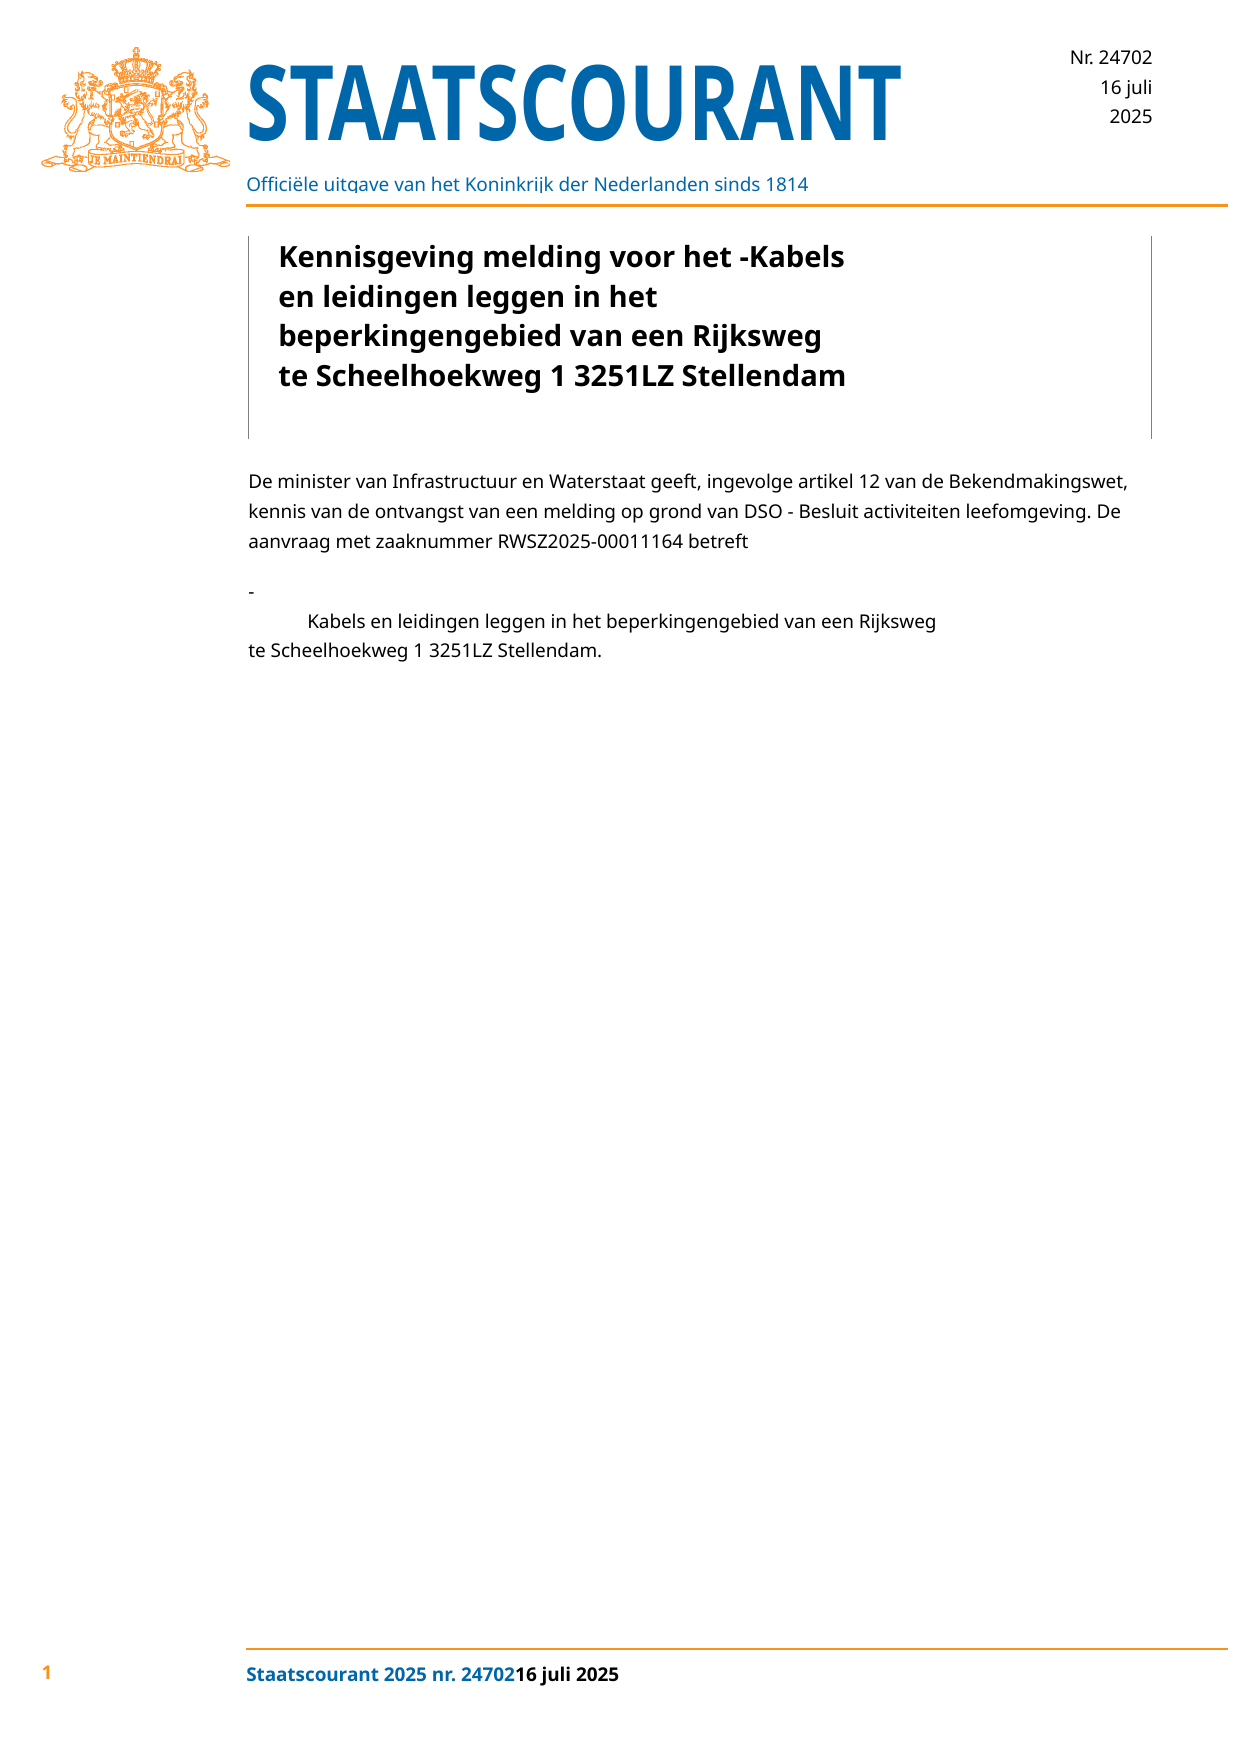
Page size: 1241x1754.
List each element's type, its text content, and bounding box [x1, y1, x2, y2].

table_header [850, 414, 1151, 439]
picture [912, 236, 1090, 414]
text te Scheelhoekweg 1 3251LZ Stellendam. [248, 637, 1152, 663]
picture [41, 47, 231, 172]
table_header Kennisgeving melding voor het -Kabels en leidingen leggen in het beperkingengebied van een Rijksweg te Scheelhoekweg 1 3251LZ Stellendam [249, 236, 850, 439]
text De minister van Infrastructuur en Waterstaat geeft, ingevolge artikel 12 van de Bekendmakingswet, kennis van de ontvangst van een melding op grond van DSO - Besluit activiteiten leefomgeving. De aanvraag met zaaknummer RWSZ2025-00011164 betreft [248, 469, 1152, 553]
table_header [850, 236, 912, 413]
table_header [1090, 236, 1151, 413]
list Kabels en leidingen leggen in het beperkingengebied van een Rijksweg [248, 608, 1152, 633]
